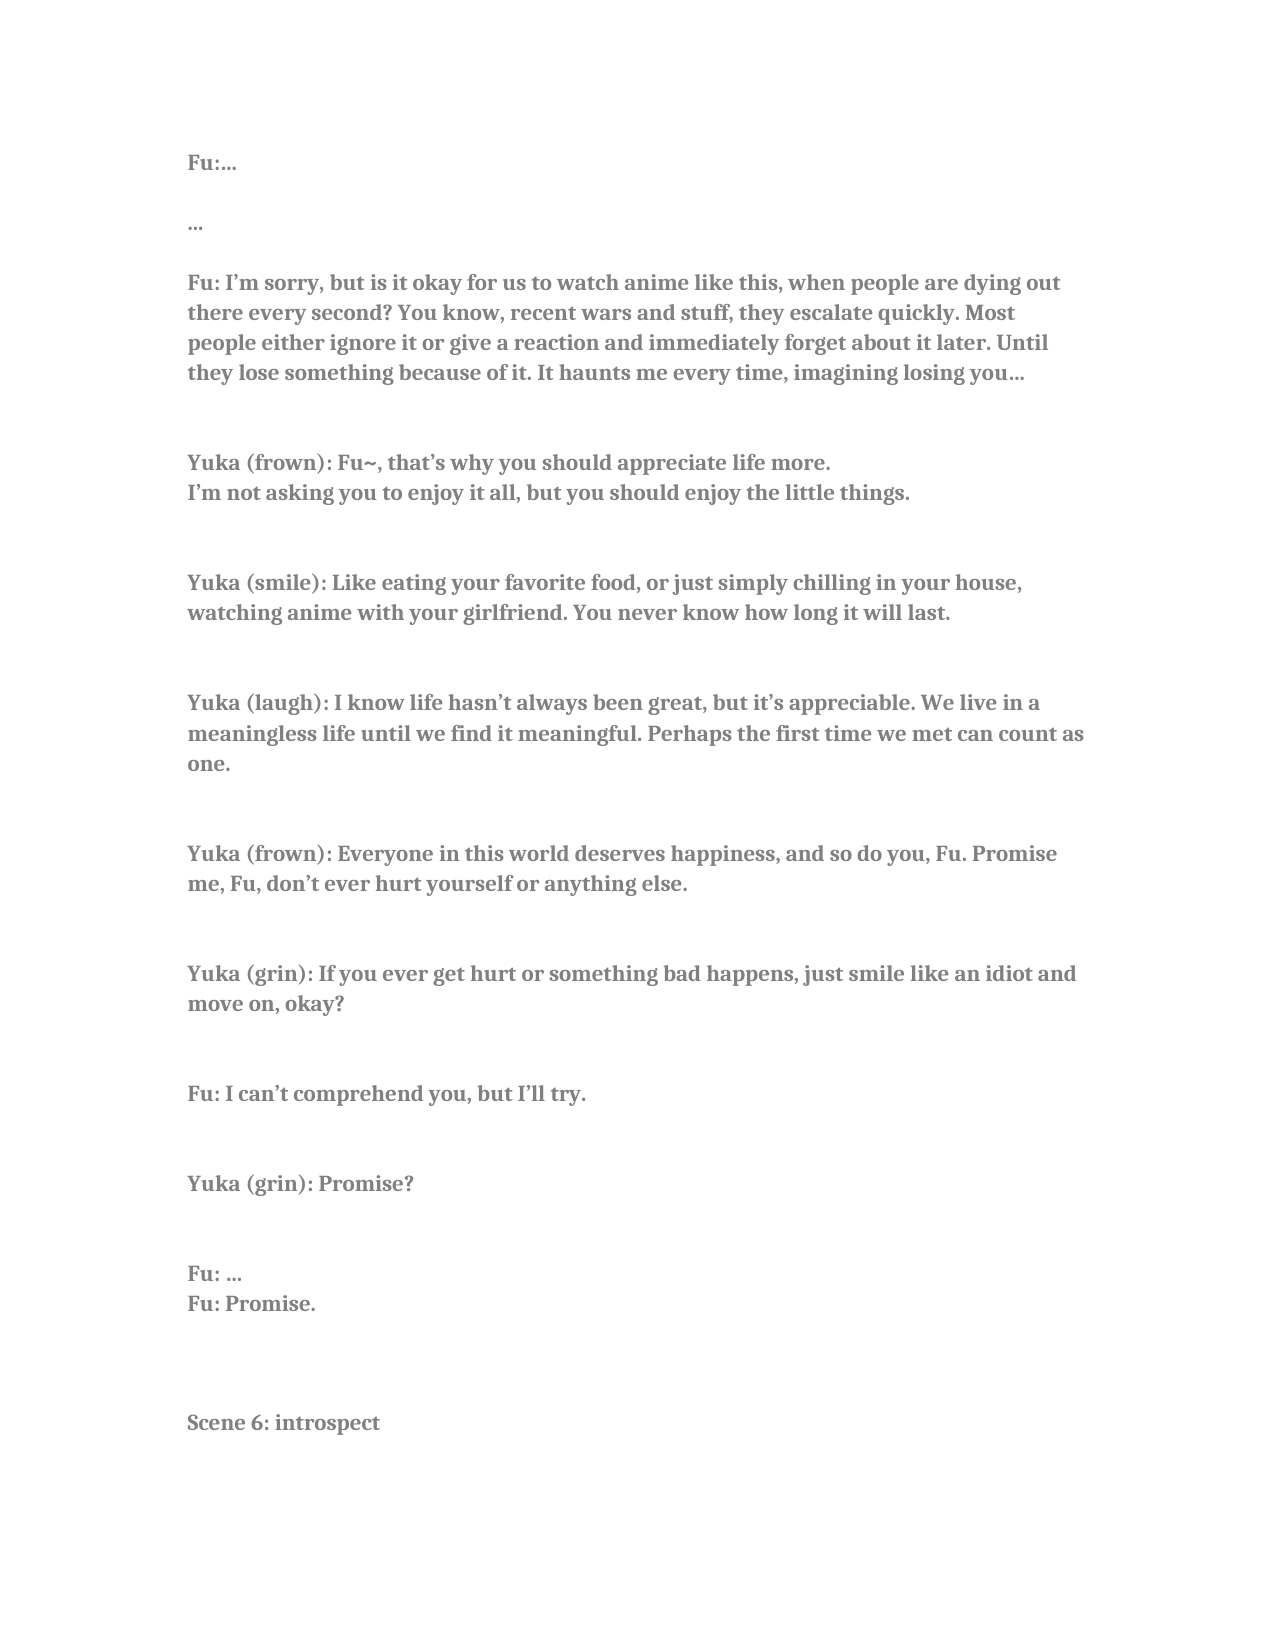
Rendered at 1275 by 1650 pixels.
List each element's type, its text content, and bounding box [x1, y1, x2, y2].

text Fu:… [187, 150, 1087, 176]
text Fu: I can’t comprehend you, but I’ll try. [187, 1050, 1087, 1107]
text Yuka (frown): Fu~, that’s why you should appreciate life more. I’m not asking you to enjoy it all, but you should enjoy the little things. [187, 420, 1087, 506]
text Yuka (laugh): I know life hasn’t always been great, but it’s appreciable. We live in a meaningless life until we find it meaningful. Perhaps the first time we met can count as one. [187, 660, 1087, 777]
text Fu: … Fu: Promise. [187, 1230, 1087, 1317]
text Yuka (grin): If you ever get hurt or something bad happens, just smile like an idiot and move on, okay? [187, 930, 1087, 1017]
text Yuka (frown): Everyone in this world deserves happiness, and so do you, Fu. Promise me, Fu, don’t ever hurt yourself or anything else. [187, 810, 1087, 897]
text Scene 6: introspect [187, 1410, 1087, 1436]
text Yuka (smile): Like eating your favorite food, or just simply chilling in your house, watching anime with your girlfriend. You never know how long it will last. [187, 540, 1087, 627]
text Fu: I’m sorry, but is it okay for us to watch anime like this, when people are dying out there every second? You know, recent wars and stuff, they escalate quickly. Most people either ignore it or give a reaction and immediately forget about it later. Until they lose something because of it. It haunts me every time, imagining losing you… [187, 269, 1087, 386]
text Yuka (grin): Promise? [187, 1140, 1087, 1197]
text ... [187, 210, 1087, 236]
